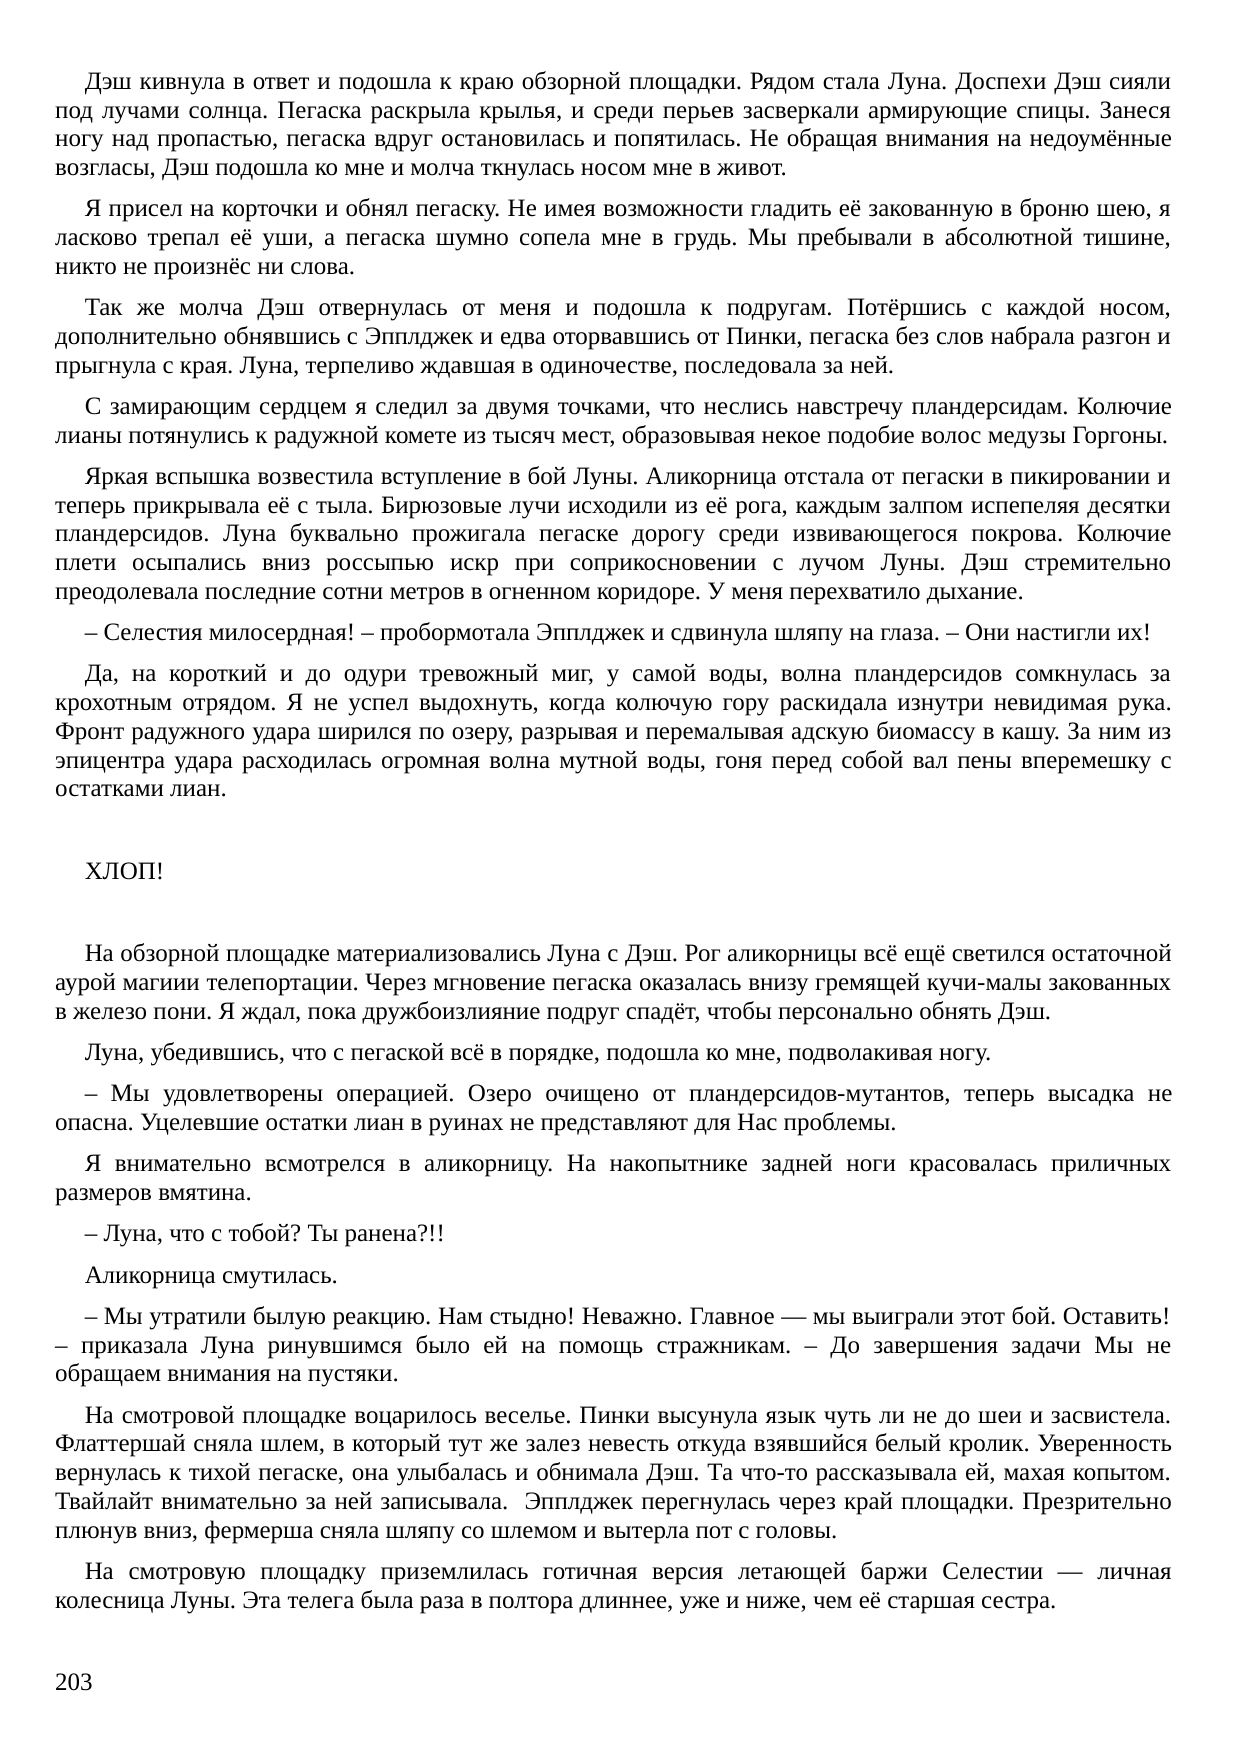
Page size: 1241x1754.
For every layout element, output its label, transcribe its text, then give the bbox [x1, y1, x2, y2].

text Яркая вспышка возвестила вступление в бой Луны. Аликорница отстала от пегаски в пикировании и теперь прикрывала её с тыла. Бирюзовые лучи исходили из её рога, каждым залпом испепеляя десятки пландерсидов. Луна буквально прожигала пегаске дорогу среди извивающегося покрова. Колючие плети осыпались вниз россыпью искр при соприкосновении с лучом Луны. Дэш стремительно преодолевала последние сотни метров в огненном коридоре. У меня перехватило дыхание. [55, 461, 1173, 605]
text – Луна, что с тобой? Ты ранена?!! [55, 1218, 1173, 1247]
text – Мы утратили былую реакцию. Нам стыдно! Неважно. Главное — мы выиграли этот бой. Оставить! – приказала Луна ринувшимся было ей на помощь стражникам. – До завершения задачи Мы не обращаем внимания на пустяки. [55, 1301, 1173, 1387]
text – Мы удовлетворены операцией. Озеро очищено от пландерсидов-мутантов, теперь высадка не опасна. Уцелевшие остатки лиан в руинах не представляют для Нас проблемы. [55, 1078, 1173, 1136]
text Аликорница смутилась. [55, 1260, 1173, 1288]
text Луна, убедившись, что с пегаской всё в порядке, подошла ко мне, подволакивая ногу. [55, 1037, 1173, 1066]
text Да, на короткий и до одури тревожный миг, у самой воды, волна пландерсидов сомкнулась за крохотным отрядом. Я не успел выдохнуть, когда колючую гору раскидала изнутри невидимая рука. Фронт радужного удара ширился по озеру, разрывая и перемалывая адскую биомассу в кашу. За ним из эпицентра удара расходилась огромная волна мутной воды, гоня перед собой вал пены вперемешку с остатками лиан. [55, 658, 1173, 802]
text ХЛОП! [55, 856, 1173, 885]
text Я присел на корточки и обнял пегаску. Не имея возможности гладить её закованную в броню шею, я ласково трепал её уши, а пегаска шумно сопела мне в грудь. Мы пребывали в абсолютной тишине, никто не произнёс ни слова. [55, 193, 1173, 280]
text С замирающим сердцем я следил за двумя точками, что неслись навстречу пландерсидам. Колючие лианы потянулись к радужной комете из тысяч мест, образовывая некое подобие волос медузы Горгоны. [55, 391, 1173, 448]
text На смотровой площадке воцарилось веселье. Пинки высунула язык чуть ли не до шеи и засвистела. Флаттершай сняла шлем, в который тут же залез невесть откуда взявшийся белый кролик. Уверенность вернулась к тихой пегаске, она улыбалась и обнимала Дэш. Та что-то рассказывала ей, махая копытом. Твайлайт внимательно за ней записывала. Эпплджек перегнулась через край площадки. Презрительно плюнув вниз, фермерша сняла шляпу со шлемом и вытерла пот с головы. [55, 1400, 1173, 1543]
text Я внимательно всмотрелся в аликорницу. На накопытнике задней ноги красовалась приличных размеров вмятина. [55, 1148, 1173, 1206]
text – Селестия милосердная! – пробормотала Эпплджек и сдвинула шляпу на глаза. – Они настигли их! [55, 617, 1173, 646]
text На смотровую площадку приземлилась готичная версия летающей баржи Селестии — личная колесница Луны. Эта телега была раза в полтора длиннее, уже и ниже, чем её старшая сестра. [55, 1556, 1173, 1613]
text На обзорной площадке материализовались Луна с Дэш. Рог аликорницы всё ещё светился остаточной аурой магиии телепортации. Через мгновение пегаска оказалась внизу гремящей кучи-малы закованных в железо пони. Я ждал, пока дружбоизлияние подруг спадёт, чтобы персонально обнять Дэш. [55, 938, 1173, 1025]
text Так же молча Дэш отвернулась от меня и подошла к подругам. Потёршись с каждой носом, дополнительно обнявшись с Эпплджек и едва оторвавшись от Пинки, пегаска без слов набрала разгон и прыгнула с края. Луна, терпеливо ждавшая в одиночестве, последовала за ней. [55, 292, 1173, 378]
text Дэш кивнула в ответ и подошла к краю обзорной площадки. Рядом стала Луна. Доспехи Дэш сияли под лучами солнца. Пегаска раскрыла крылья, и среди перьев засверкали армирующие спицы. Занеся ногу над пропастью, пегаска вдруг остановилась и попятилась. Не обращая внимания на недоумённые возгласы, Дэш подошла ко мне и молча ткнулась носом мне в живот. [55, 66, 1173, 181]
